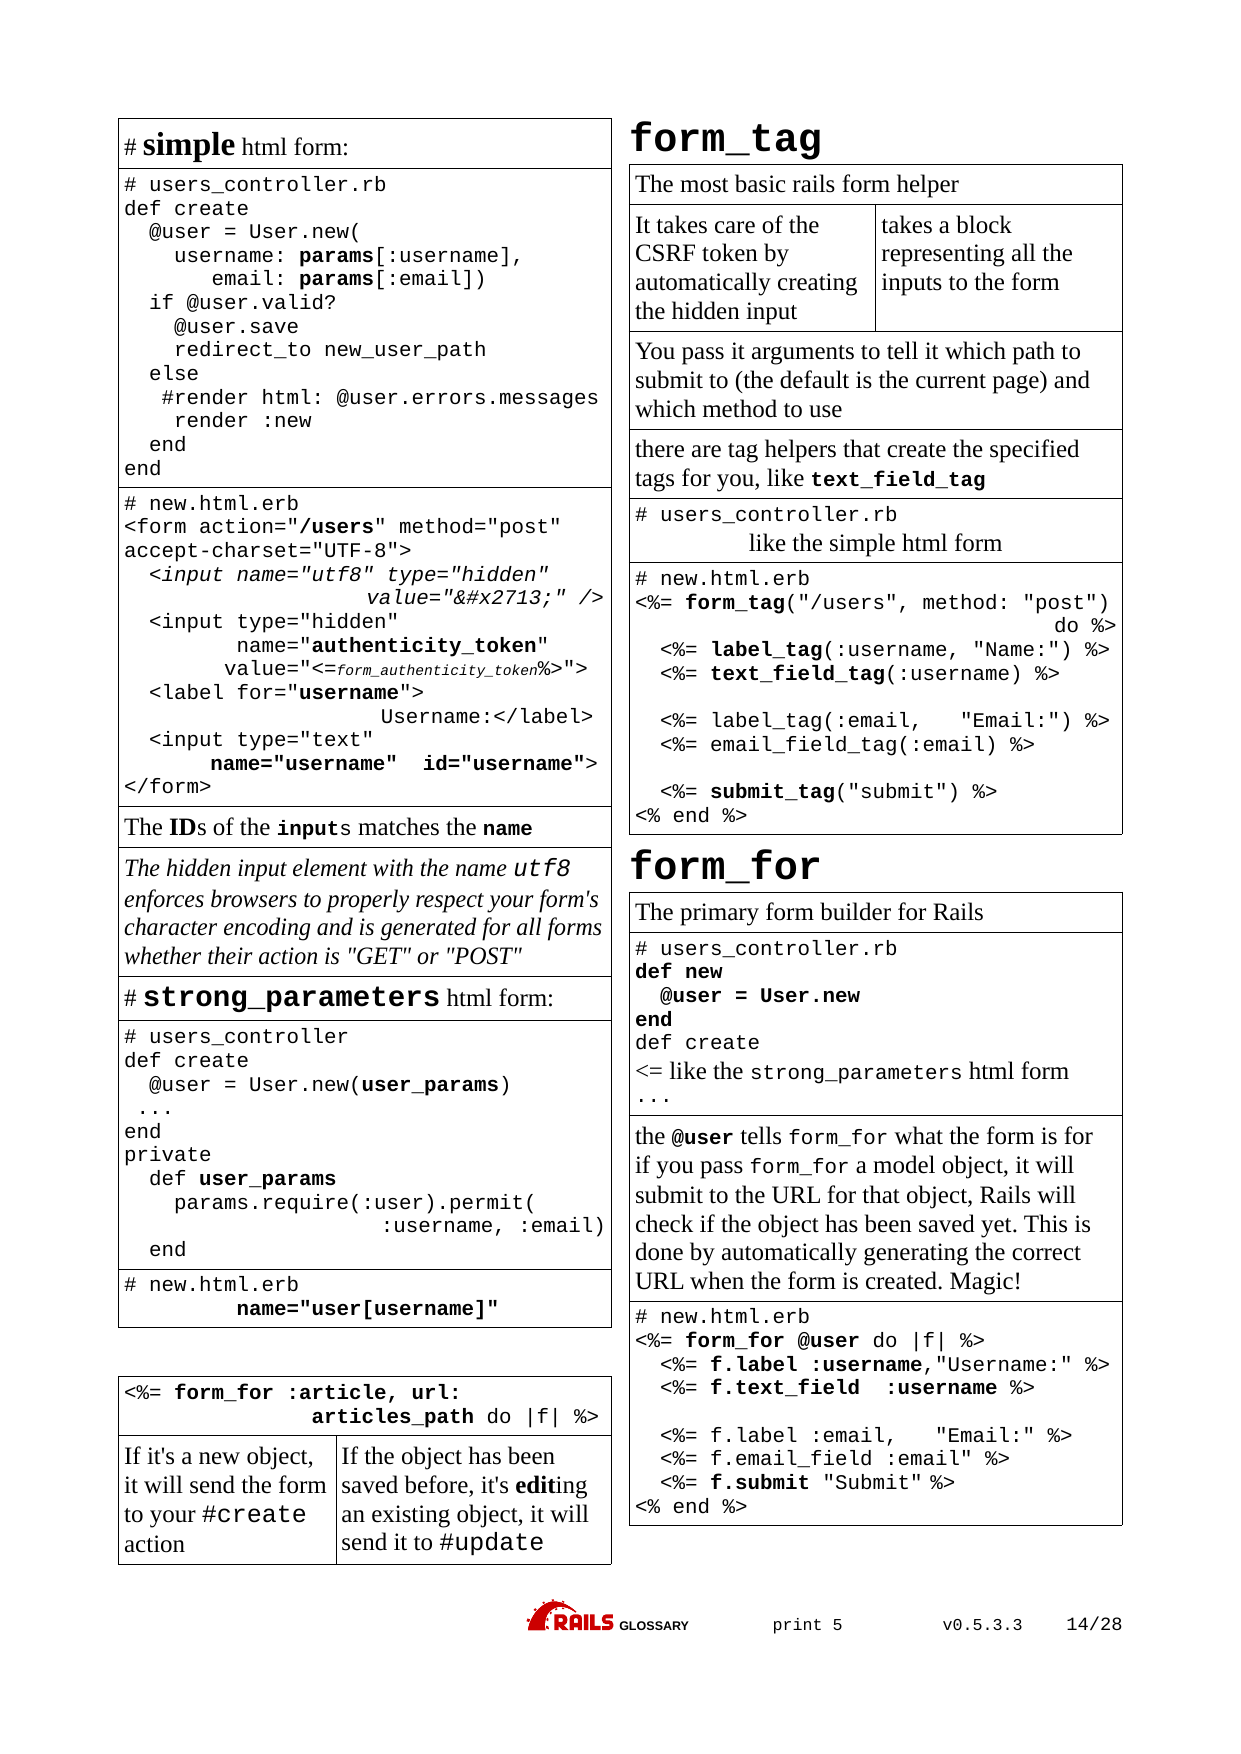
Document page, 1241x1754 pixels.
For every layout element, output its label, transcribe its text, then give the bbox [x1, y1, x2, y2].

subtitle form_for [629, 846, 1122, 892]
table_cell # users_controller def create @user = User.new(user_params) ... end private def user_params params.require(:user).permit( :username, :email) end [119, 1021, 611, 1268]
table_cell If it's a new object, it will send the form to your #create action [119, 1436, 336, 1564]
table_cell there are tag helpers that create the specified tags for you, like text_field_tag [630, 430, 1122, 498]
table_cell If the object has been saved before, it's editing an existing object, it will send it to #update [337, 1436, 611, 1564]
table_cell takes a block representing all the inputs to the form [876, 205, 1122, 331]
table_header You pass it arguments to tell it which path to submit to (the default is the current page) and which method to use [630, 332, 1122, 428]
subtitle form_tag [629, 118, 1122, 164]
table_header The most basic rails form helper [630, 165, 1122, 204]
table_cell # new.html.erb name="user[username]" [119, 1270, 611, 1327]
table_header # strong_parameters html form: [119, 977, 611, 1020]
table_cell It takes care of the CSRF token by automatically creating the hidden input [630, 205, 875, 331]
table_cell the @user tells form_for what the form is for if you pass form_for a model object, it will submit to the URL for that object, Rails will check if the object has been saved yet. This is done by automatically generating the correct URL when the form is created. Magic! [630, 1116, 1122, 1301]
table_header The primary form builder for Rails [630, 893, 1122, 932]
table_cell # users_controller.rb def new @user = User.new end def create <= like the strong_parameters html form ... [630, 933, 1122, 1115]
table_cell The IDs of the inputs matches the name [119, 807, 611, 847]
table_header # simple html form: [119, 119, 611, 168]
table_cell # users_controller.rb like the simple html form [630, 499, 1122, 562]
table_cell # new.html.erb <%= form_for @user do |f| %> <%= f.label :username,"Username:" %> <%= f.text_field :username %> <%= f.label :email, "Email:" %> <%= f.email_field :email" %> <%= f.submit "Submit" %> <% end %> [630, 1302, 1122, 1525]
table_cell # new.html.erb <form action="/users" method="post" accept-charset="UTF-8"> <input name="utf8" type="hidden" value="&#x2713;" /> <input type="hidden" name="authenticity_token" value="<=form_authenticity_token%>"> <label for="username"> Username:</label> <input type="text" name="username" id="username"> </form> [119, 488, 611, 806]
table_cell # new.html.erb <%= form_tag("/users", method: "post") do %> <%= label_tag(:username, "Name:") %> <%= text_field_tag(:username) %> <%= label_tag(:email, "Email:") %> <%= email_field_tag(:email) %> <%= submit_tag("submit") %> <% end %> [630, 563, 1122, 834]
table_cell The hidden input element with the name utf8 enforces browsers to properly respect your form's character encoding and is generated for all forms whether their action is "GET" or "POST" [119, 848, 611, 976]
table_cell # users_controller.rb def create @user = User.new( username: params[:username], email: params[:email]) if @user.valid? @user.save redirect_to new_user_path else #render html: @user.errors.messages render :new end end [119, 169, 611, 487]
table_header <%= form_for :article, url: articles_path do |f| %> [119, 1377, 611, 1435]
